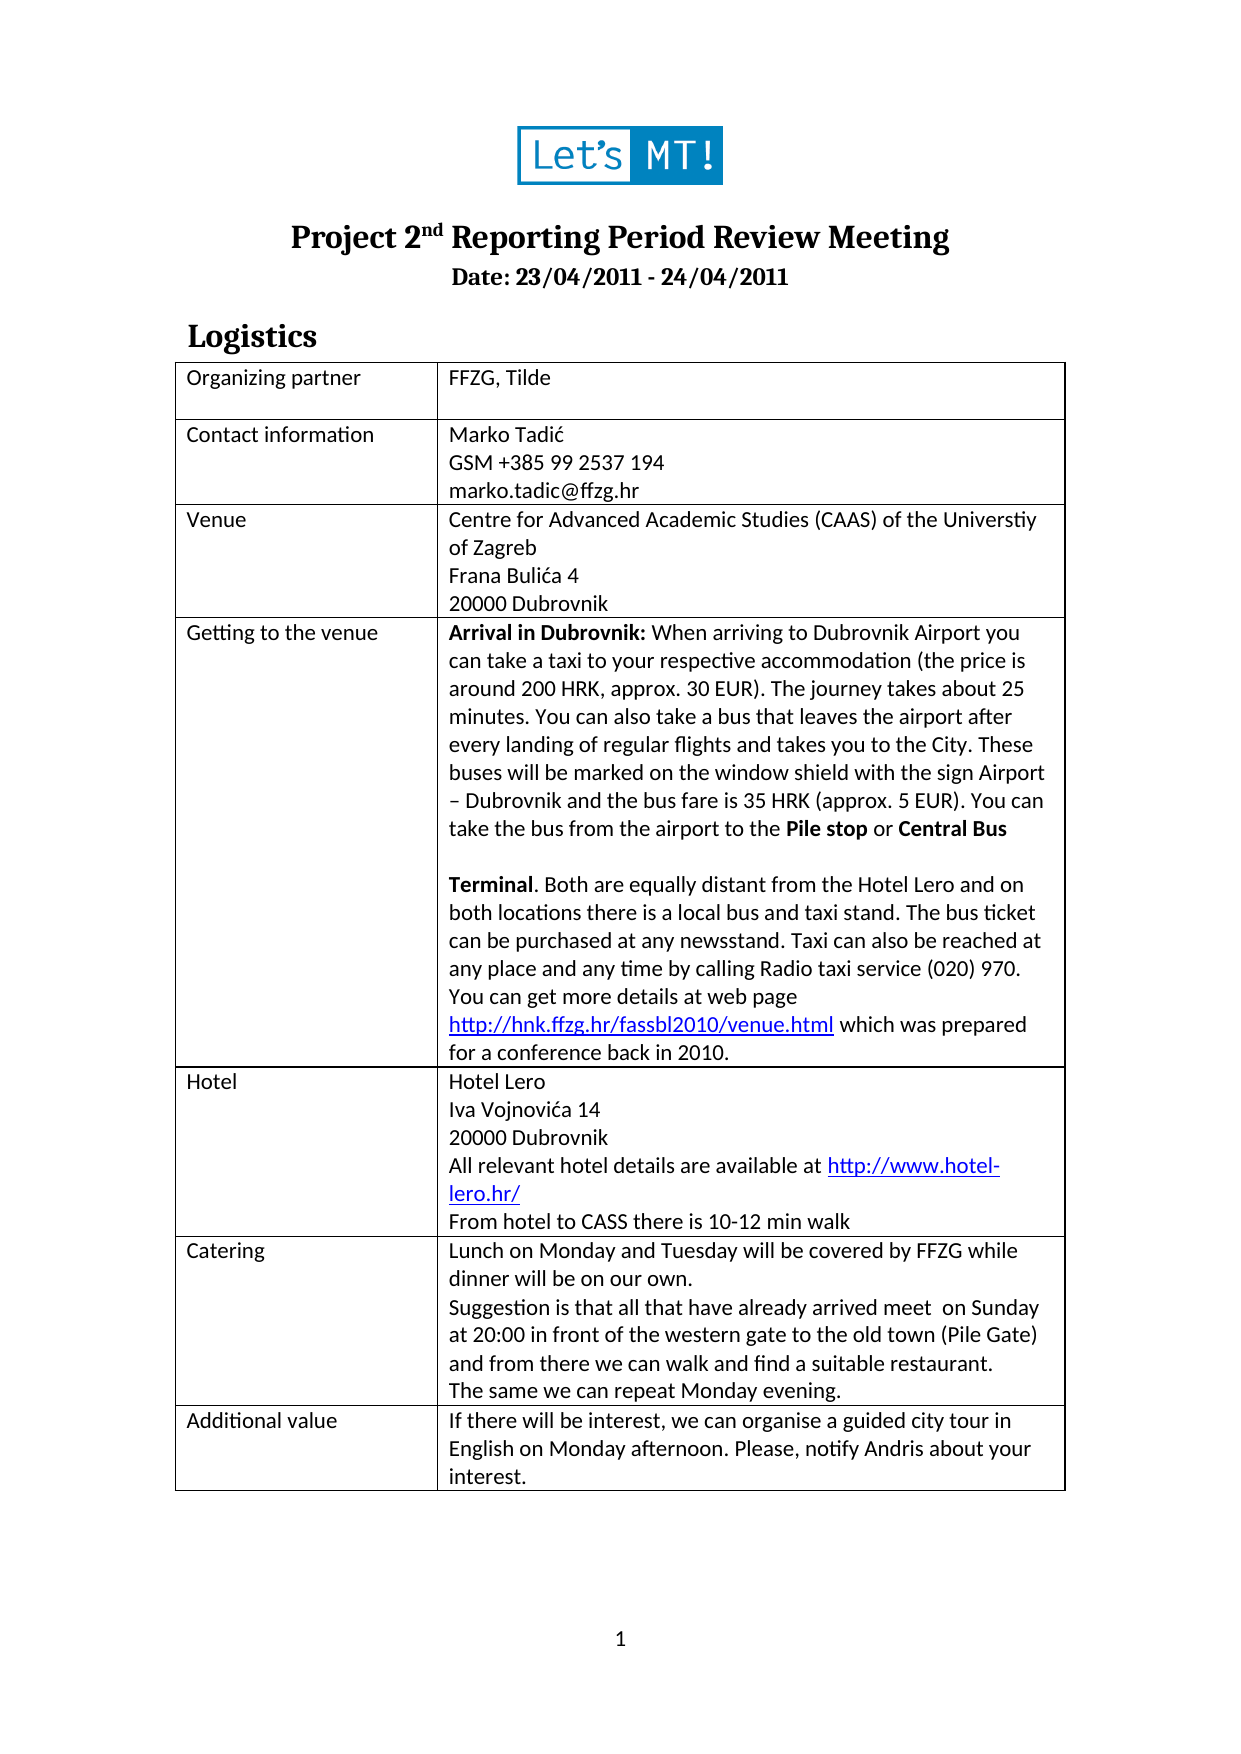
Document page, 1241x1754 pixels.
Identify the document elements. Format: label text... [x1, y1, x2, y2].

table_cell Hotel [176, 1068, 437, 1236]
table_cell Lunch on Monday and Tuesday will be covered by FFZG while dinner will be on our own. Suggestion is that all that have already arrived meet on Sunday at 20:00 in front of the western gate to the old town (Pile Gate) and from there we can walk and find a suitable restaurant. The same we can repeat Monday evening. [438, 1237, 1064, 1405]
table_cell Hotel Lero Iva Vojnovića 14 20000 Dubrovnik All relevant hotel details are available at http://www.hotel-lero.hr/ From hotel to CASS there is 10-12 min walk [438, 1068, 1064, 1236]
table_cell Catering [176, 1237, 437, 1405]
table_cell Centre for Advanced Academic Studies (CAAS) of the Universtiy of Zagreb Frana Bulića 4 20000 Dubrovnik [438, 505, 1064, 617]
picture [522, 130, 629, 181]
table_cell Contact information [176, 420, 437, 504]
table_cell Arrival in Dubrovnik: When arriving to Dubrovnik Airport you can take a taxi to your respective accommodation (the price is around 200 HRK, approx. 30 EUR). The journey takes about 25 minutes. You can also take a bus that leaves the airport after every landing of regular flights and takes you to the City. These buses will be marked on the window shield with the sign Airport – Dubrovnik and the bus fare is 35 HRK (approx. 5 EUR). You can take the bus from the airport to the Pile stop or Central Bus Terminal. Both are equally distant from the Hotel Lero and on both locations there is a local bus and taxi stand. The bus ticket can be purchased at any newsstand. Taxi can also be reached at any place and any time by calling Radio taxi service (020) 970. You can get more details at web page http://hnk.ffzg.hr/fassbl2010/venue.html which was prepared for a conference back in 2010. [438, 618, 1064, 1066]
table_cell Marko Tadić GSM +385 99 2537 194 marko.tadic@ffzg.hr [438, 420, 1064, 504]
table_cell Getting to the venue [176, 618, 437, 1066]
picture [675, 141, 695, 169]
table_header FFZG, Tilde [438, 363, 1064, 419]
picture [649, 141, 668, 169]
table_header Organizing partner [176, 363, 437, 419]
table_cell Additional value [176, 1406, 437, 1490]
subtitle Logistics [187, 317, 1053, 355]
subtitle Date: 23/04/2011 - 24/04/2011 [187, 263, 1053, 292]
title Project 2nd Reporting Period Review Meeting [187, 219, 1053, 257]
table_cell Venue [176, 505, 437, 617]
table_cell If there will be interest, we can organise a guided city tour in English on Monday afternoon. Please, notify Andris about your interest. [438, 1406, 1064, 1490]
